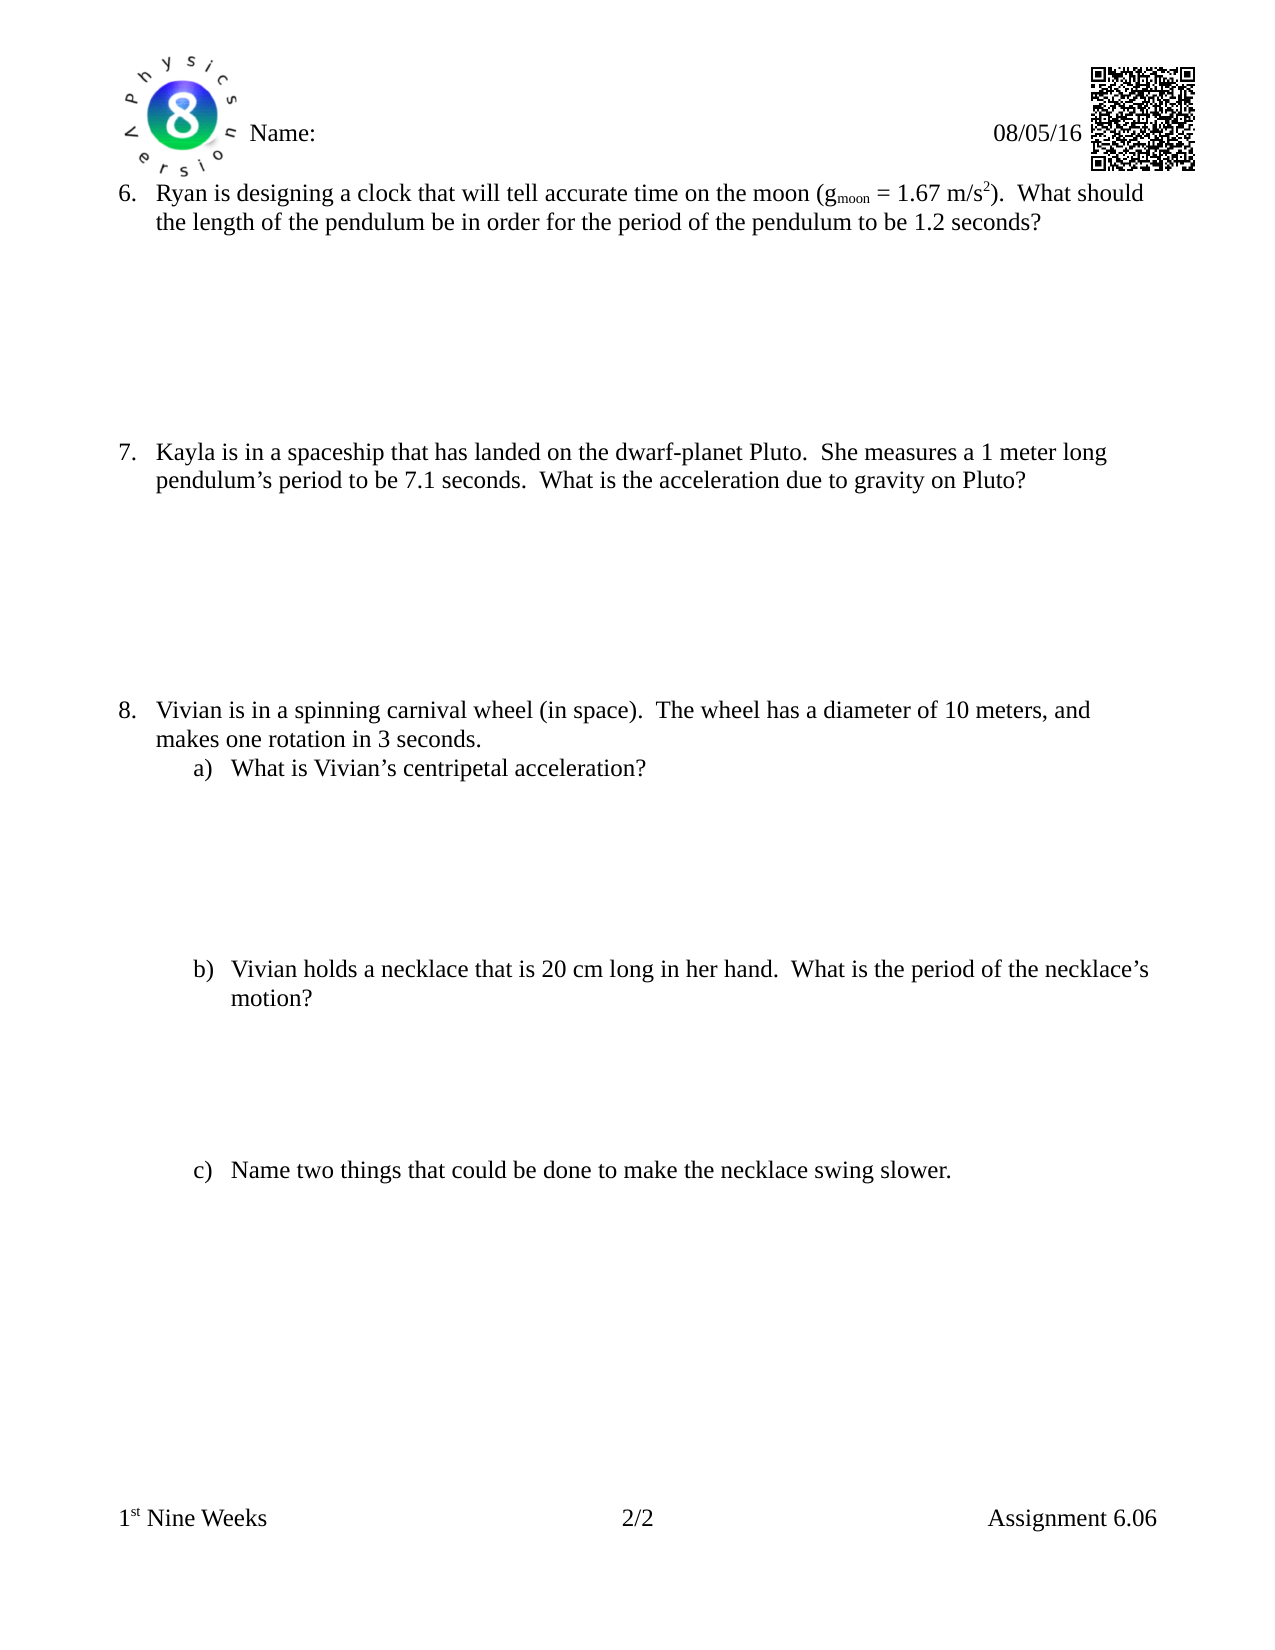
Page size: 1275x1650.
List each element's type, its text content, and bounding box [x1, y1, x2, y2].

list Ryan is designing a clock that will tell accurate time on the moon (gmoon = 1.67 m/s2). What should the length of the pendulum be in order for the period of the pendulum to be 1.2 seconds? [118, 176, 1157, 236]
list Vivian is in a spinning carnival wheel (in space). The wheel has a diameter of 10 meters, and makes one rotation in 3 seconds. [118, 696, 1157, 753]
list What is Vivian’s centripetal acceleration? [193, 753, 1157, 782]
list Vivian holds a necklace that is 20 cm long in her hand. What is the period of the necklace’s motion? [193, 954, 1157, 1012]
list Kayla is in a spaceship that has landed on the dwarf-planet Pluto. She measures a 1 meter long pendulum’s period to be 7.1 seconds. What is the acceleration due to gravity on Pluto? [118, 437, 1157, 494]
list Name two things that could be done to make the necklace swing slower. [193, 1156, 1157, 1184]
picture [1082, 58, 1203, 179]
picture [124, 56, 237, 177]
